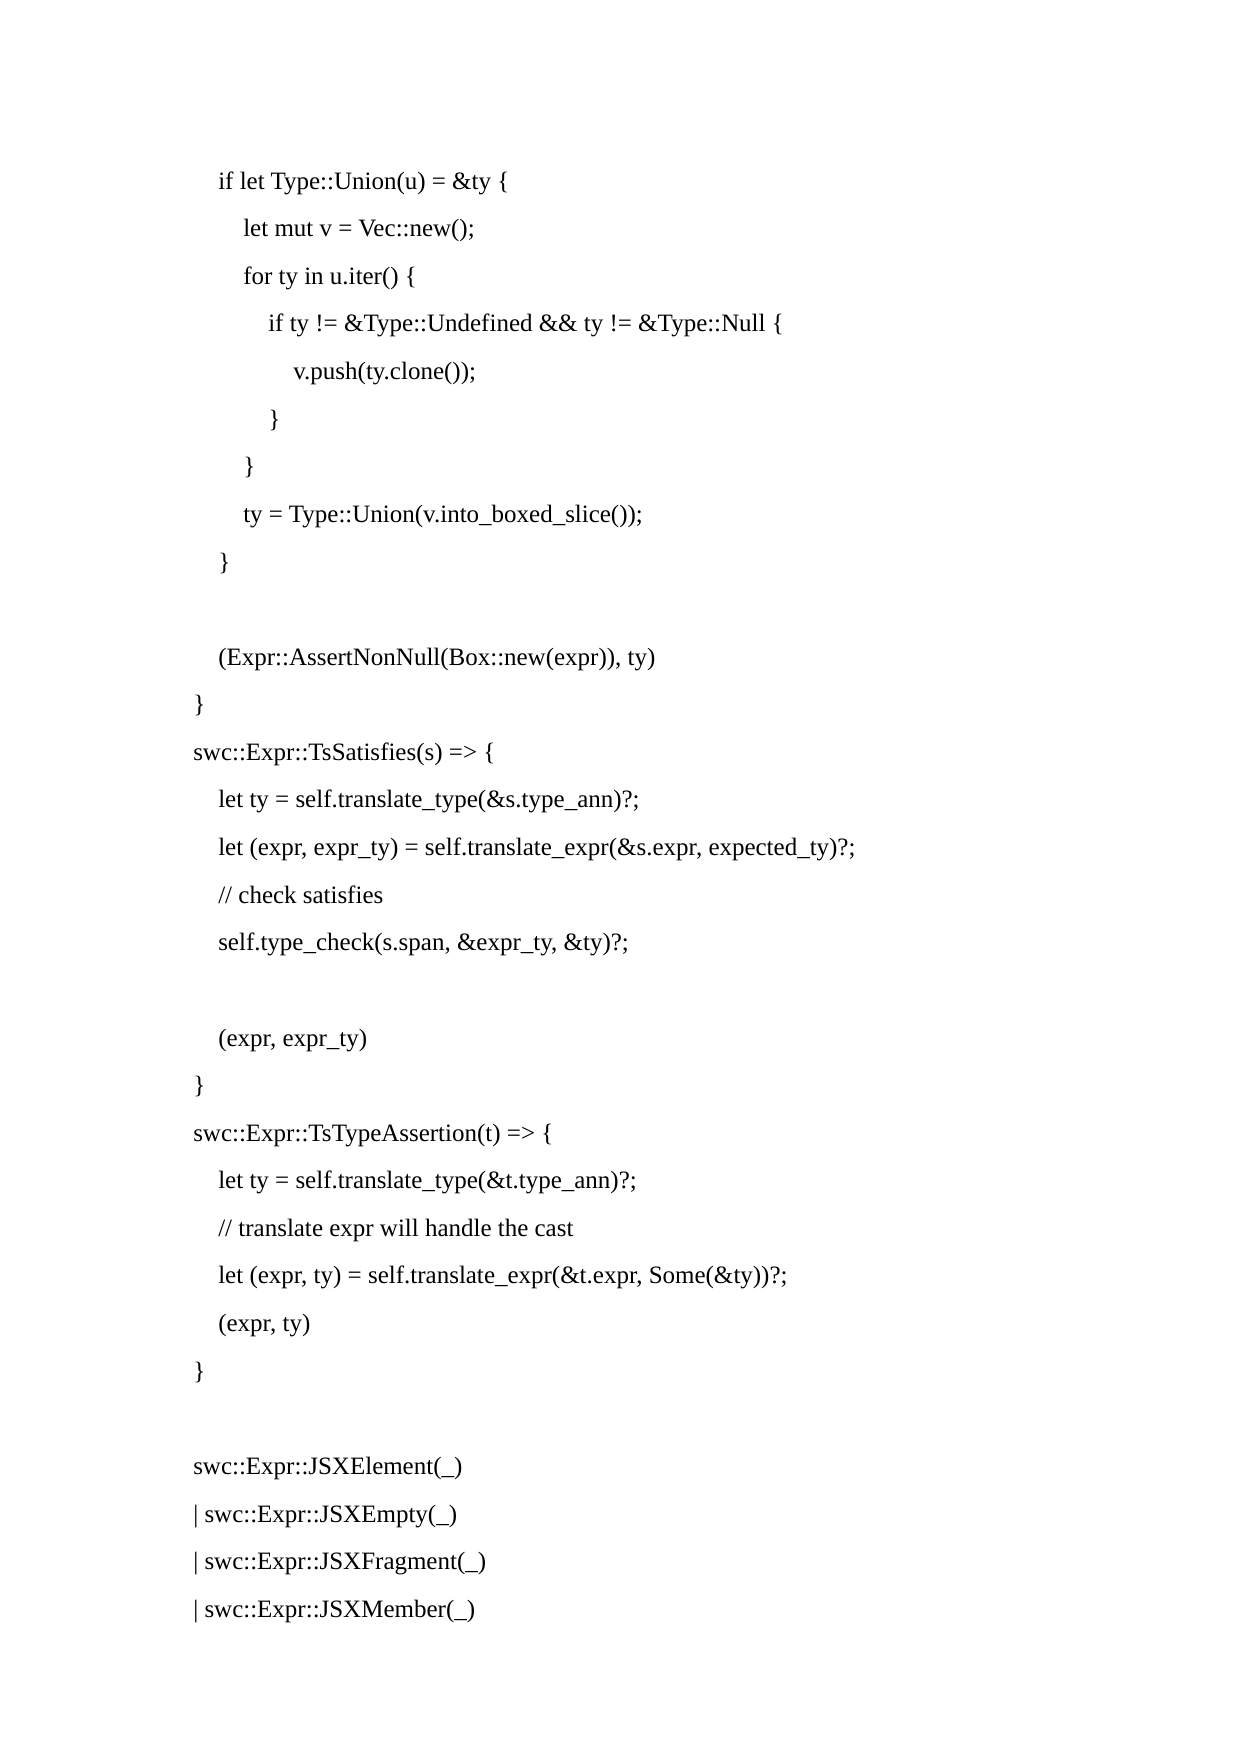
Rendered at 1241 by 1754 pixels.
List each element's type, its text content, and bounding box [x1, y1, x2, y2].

text v.push(ty.clone()); [118, 356, 1122, 385]
text self.type_check(s.span, &expr_ty, &ty)?; [118, 927, 1122, 956]
text (Expr::AssertNonNull(Box::new(expr)), ty) [118, 642, 1122, 671]
text } [118, 1356, 1122, 1384]
text let ty = self.translate_type(&s.type_ann)?; [118, 784, 1122, 813]
text | swc::Expr::JSXFragment(_) [118, 1546, 1122, 1575]
text } [118, 689, 1122, 718]
text let ty = self.translate_type(&t.type_ann)?; [118, 1165, 1122, 1194]
text if ty != &Type::Undefined && ty != &Type::Null { [118, 308, 1122, 337]
text swc::Expr::TsTypeAssertion(t) => { [118, 1118, 1122, 1147]
text swc::Expr::JSXElement(_) [118, 1451, 1122, 1480]
text for ty in u.iter() { [118, 261, 1122, 290]
text } [118, 1070, 1122, 1099]
text (expr, expr_ty) [118, 1023, 1122, 1051]
text } [118, 451, 1122, 480]
text let mut v = Vec::new(); [118, 213, 1122, 242]
text } [118, 547, 1122, 575]
text ty = Type::Union(v.into_boxed_slice()); [118, 499, 1122, 528]
text | swc::Expr::JSXMember(_) [118, 1594, 1122, 1623]
text swc::Expr::TsSatisfies(s) => { [118, 737, 1122, 766]
text let (expr, expr_ty) = self.translate_expr(&s.expr, expected_ty)?; [118, 832, 1122, 861]
text // check satisfies [118, 880, 1122, 908]
text (expr, ty) [118, 1308, 1122, 1337]
text // translate expr will handle the cast [118, 1213, 1122, 1242]
text let (expr, ty) = self.translate_expr(&t.expr, Some(&ty))?; [118, 1261, 1122, 1289]
text if let Type::Union(u) = &ty { [118, 166, 1122, 194]
text | swc::Expr::JSXEmpty(_) [118, 1499, 1122, 1527]
text } [118, 404, 1122, 432]
